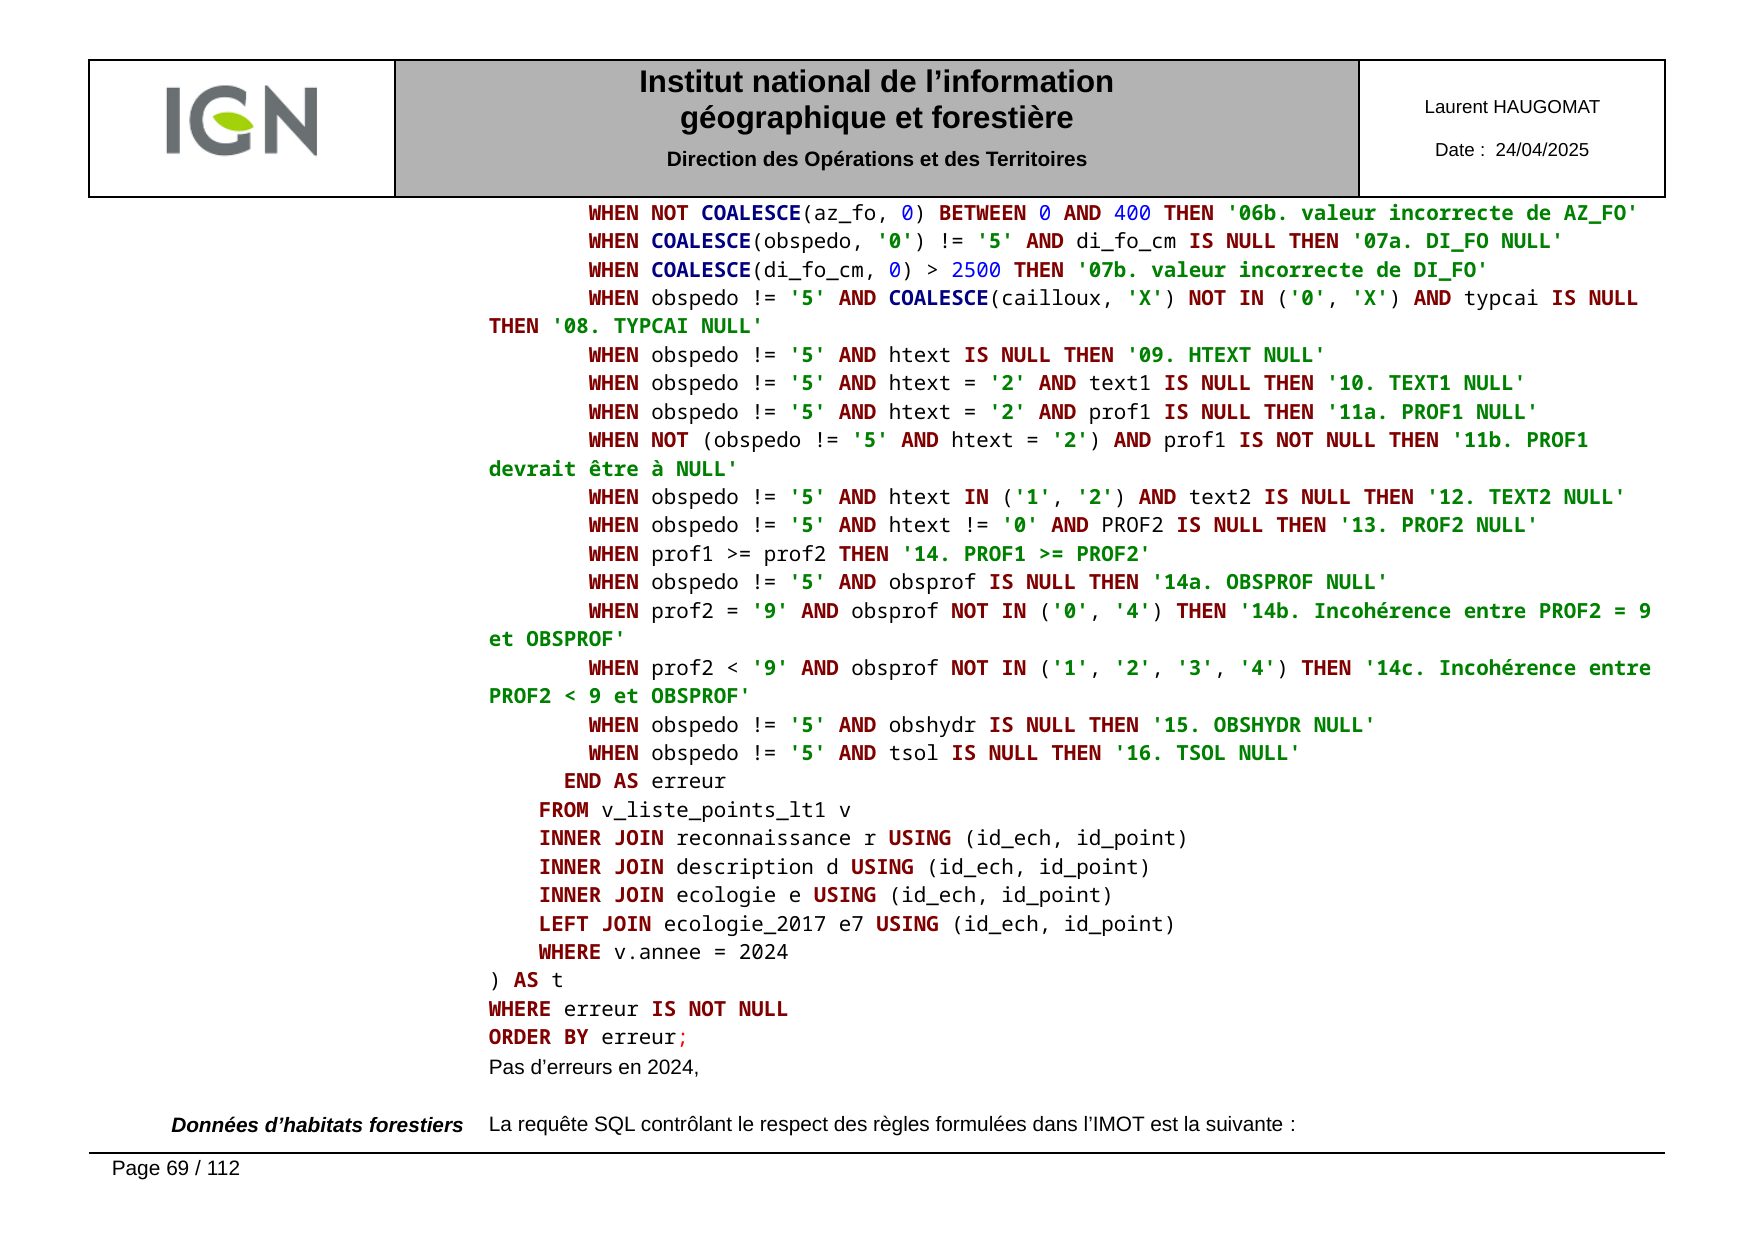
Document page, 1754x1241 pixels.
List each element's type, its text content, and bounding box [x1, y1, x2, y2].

table_cell [89, 198, 483, 1112]
table_cell WHEN NOT COALESCE(az_fo, 0) BETWEEN 0 AND 400 THEN '06b. valeur incorrecte de AZ_FO' WHEN COALESCE(obspedo, '0') != '5' AND di_fo_cm IS NULL THEN '07a. DI_FO NULL' WHEN COALESCE(di_fo_cm, 0) > 2500 THEN '07b. valeur incorrecte de DI_FO' WHEN obspedo != '5' AND COALESCE(cailloux, 'X') NOT IN ('0', 'X') AND typcai IS NULL THEN '08. TYPCAI NULL' WHEN obspedo != '5' AND htext IS NULL THEN '09. HTEXT NULL' WHEN obspedo != '5' AND htext = '2' AND text1 IS NULL THEN '10. TEXT1 NULL' WHEN obspedo != '5' AND htext = '2' AND prof1 IS NULL THEN '11a. PROF1 NULL' WHEN NOT (obspedo != '5' AND htext = '2') AND prof1 IS NOT NULL THEN '11b. PROF1 devrait être à NULL' WHEN obspedo != '5' AND htext IN ('1', '2') AND text2 IS NULL THEN '12. TEXT2 NULL' WHEN obspedo != '5' AND htext != '0' AND PROF2 IS NULL THEN '13. PROF2 NULL' WHEN prof1 >= prof2 THEN '14. PROF1 >= PROF2' WHEN obspedo != '5' AND obsprof IS NULL THEN '14a. OBSPROF NULL' WHEN prof2 = '9' AND obsprof NOT IN ('0', '4') THEN '14b. Incohérence entre PROF2 = 9 et OBSPROF' WHEN prof2 < '9' AND obsprof NOT IN ('1', '2', '3', '4') THEN '14c. Incohérence entre PROF2 < 9 et OBSPROF' WHEN obspedo != '5' AND obshydr IS NULL THEN '15. OBSHYDR NULL' WHEN obspedo != '5' AND tsol IS NULL THEN '16. TSOL NULL' END AS erreur FROM v_liste_points_lt1 v INNER JOIN reconnaissance r USING (id_ech, id_point) INNER JOIN description d USING (id_ech, id_point) INNER JOIN ecologie e USING (id_ech, id_point) LEFT JOIN ecologie_2017 e7 USING (id_ech, id_point) WHERE v.annee = 2024 ) AS t WHERE erreur IS NOT NULL ORDER BY erreur; Pas d’erreurs en 2024, [483, 198, 1665, 1112]
picture [141, 62, 343, 180]
table_cell La requête SQL contrôlant le respect des règles formulées dans l’IMOT est la suivante : [483, 1112, 1665, 1143]
table_cell Données d’habitats forestiers [89, 1112, 483, 1143]
